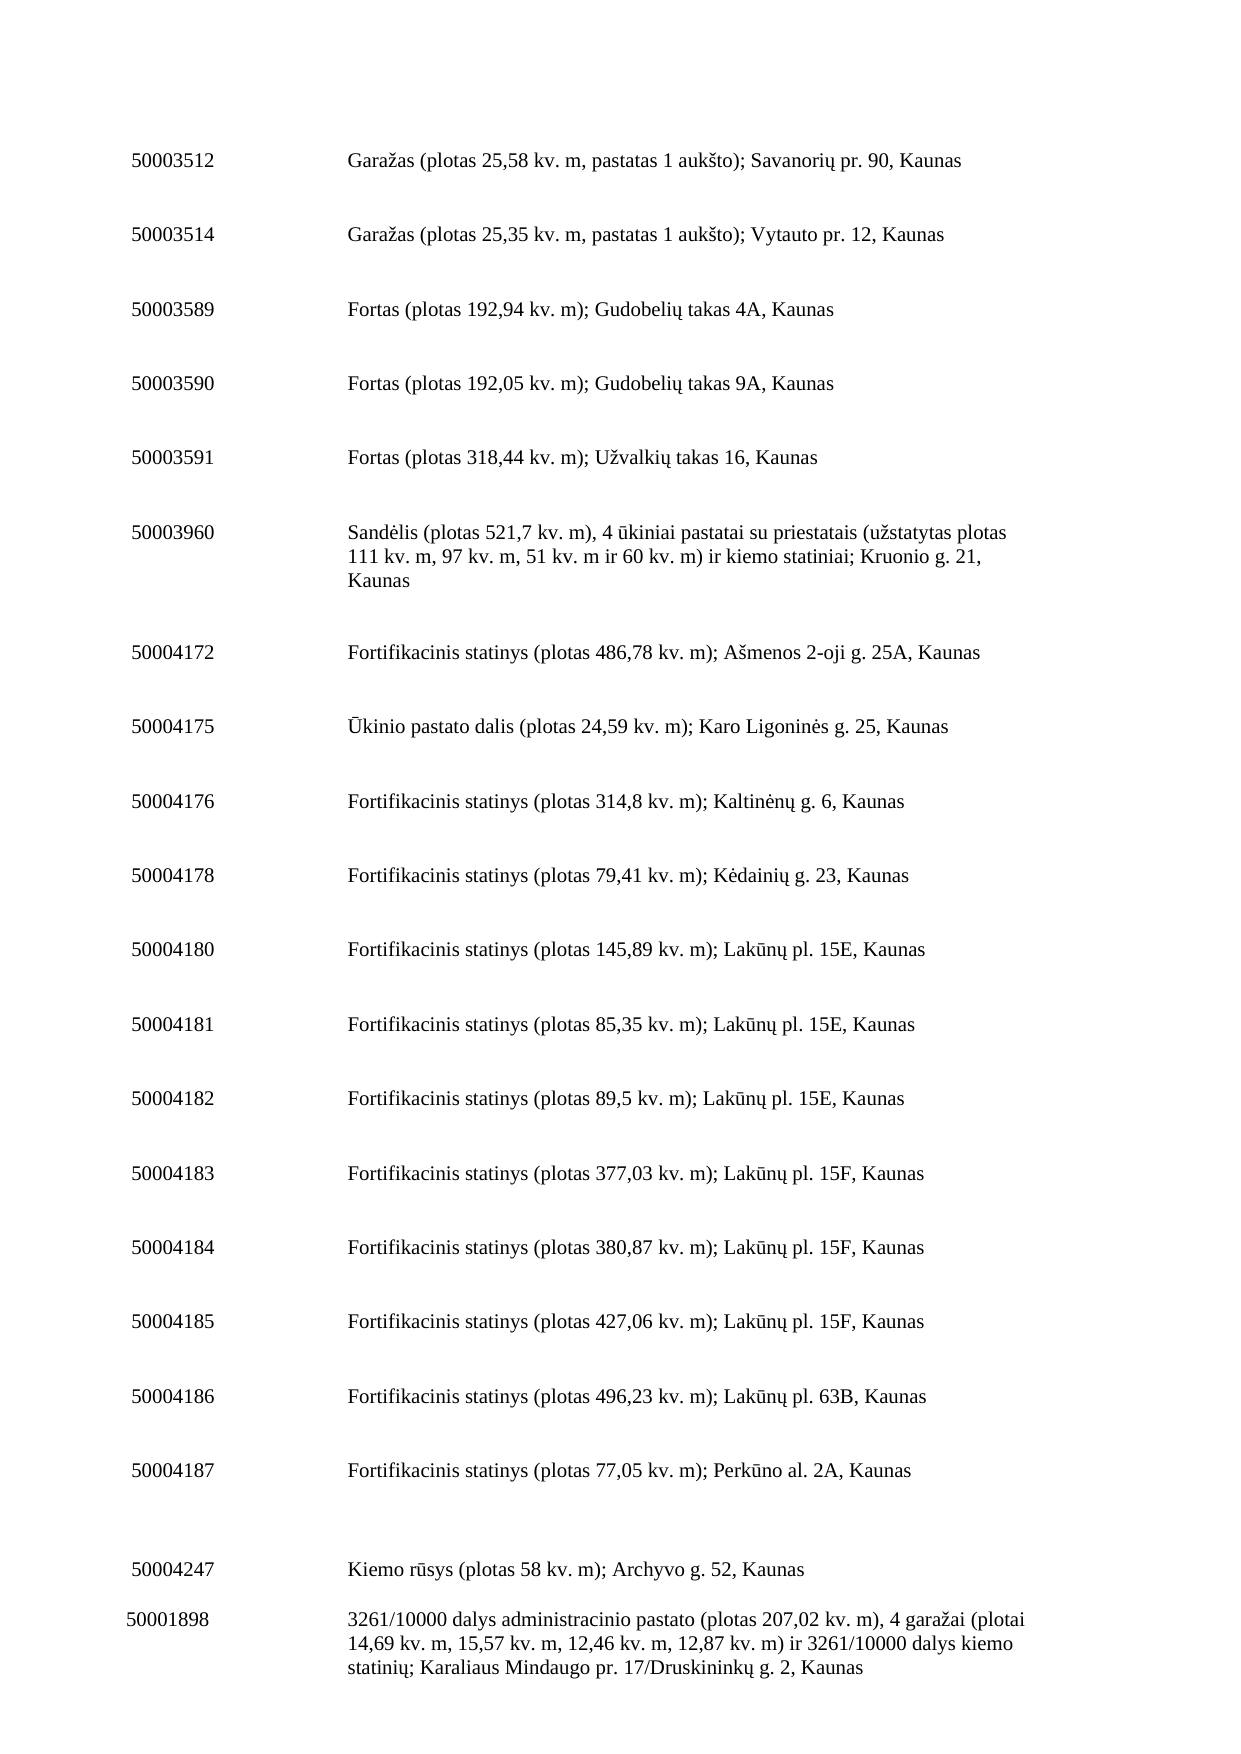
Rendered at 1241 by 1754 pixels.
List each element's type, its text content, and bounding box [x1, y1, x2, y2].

table_cell [1081, 148, 1104, 198]
table_cell [1037, 714, 1074, 764]
table_cell [1193, 1458, 1211, 1508]
table_cell [1193, 296, 1211, 347]
table_cell [1155, 1384, 1164, 1434]
table_cell [1193, 1161, 1211, 1211]
table_cell [1155, 1235, 1164, 1285]
table_cell [115, 1062, 1155, 1086]
table_cell [101, 148, 114, 198]
table_cell [1164, 640, 1170, 690]
table_cell [1037, 1458, 1074, 1508]
table_cell [1155, 714, 1164, 764]
table_cell [1193, 198, 1211, 222]
table_cell [1164, 273, 1170, 296]
table_cell [1170, 789, 1192, 839]
table_cell [1148, 1235, 1155, 1285]
table_cell [1081, 863, 1104, 913]
table_cell [1155, 520, 1164, 592]
table_cell [1155, 445, 1164, 496]
table_cell [1170, 765, 1192, 789]
table_cell [1037, 789, 1074, 839]
table_cell [1170, 445, 1192, 496]
table_cell [101, 1161, 114, 1211]
table_cell 50003590 [115, 371, 336, 421]
table_cell Fortifikacinis statinys (plotas 89,5 kv. m); Lakūnų pl. 15E, Kaunas [336, 1086, 1037, 1136]
table_cell Fortifikacinis statinys (plotas 380,87 kv. m); Lakūnų pl. 15F, Kaunas [336, 1235, 1037, 1285]
table_cell [1104, 1458, 1148, 1508]
table_cell [1164, 616, 1170, 640]
table_cell [1148, 445, 1155, 496]
table_cell [1155, 296, 1164, 347]
table_cell 50004172 [115, 640, 336, 690]
table_cell [101, 765, 114, 789]
table_cell [1193, 789, 1211, 839]
table_cell [1193, 1360, 1211, 1384]
table_cell Fortifikacinis statinys (plotas 496,23 kv. m); Lakūnų pl. 63B, Kaunas [336, 1384, 1037, 1434]
table_cell [1164, 1384, 1170, 1434]
table_cell [1170, 1607, 1192, 1679]
table_cell [1193, 273, 1211, 296]
table_cell [1155, 938, 1164, 988]
table_cell [1155, 839, 1164, 863]
table_cell [1077, 1235, 1081, 1285]
table_cell [1077, 863, 1081, 913]
table_cell [1193, 1086, 1211, 1136]
table_cell [115, 616, 1155, 640]
table_cell [115, 1285, 1155, 1309]
table_cell [1077, 1161, 1081, 1211]
table_cell [1170, 496, 1192, 519]
table_cell [115, 839, 1155, 863]
table_cell [1077, 1012, 1081, 1062]
table_cell [1077, 1309, 1081, 1359]
table_cell [1170, 1235, 1192, 1285]
table_cell Ūkinio pastato dalis (plotas 24,59 kv. m); Karo Ligoninės g. 25, Kaunas [336, 714, 1037, 764]
table_cell [101, 690, 114, 714]
table_cell [1170, 198, 1192, 222]
table_cell [1193, 148, 1211, 198]
table_cell [1155, 1309, 1164, 1359]
table_cell [1104, 222, 1148, 272]
table_cell [101, 938, 114, 988]
table_cell [1148, 296, 1155, 347]
table_cell [1193, 1136, 1211, 1161]
table_cell [1193, 1556, 1211, 1607]
table_cell [101, 839, 114, 863]
table_cell [1193, 496, 1211, 519]
table_cell [101, 1360, 114, 1384]
table_cell [1164, 296, 1170, 347]
table_cell [1081, 445, 1104, 496]
table_cell [1037, 222, 1074, 272]
table_cell [1148, 863, 1155, 913]
table_cell [1170, 148, 1192, 198]
table_cell [1193, 839, 1211, 863]
table_cell [1170, 1384, 1192, 1434]
table_cell [1077, 1458, 1081, 1508]
table_cell [1148, 520, 1155, 592]
table_cell [1164, 592, 1170, 616]
table_cell [101, 1285, 114, 1309]
table_cell [1081, 1086, 1104, 1136]
table_cell [101, 222, 114, 272]
table_cell [1164, 1012, 1170, 1062]
table_cell [1104, 714, 1148, 764]
table_cell [1148, 1607, 1155, 1679]
table_cell [1164, 1508, 1170, 1532]
table_cell [1155, 347, 1164, 371]
table_cell [1077, 1086, 1081, 1136]
table_cell [1193, 1309, 1211, 1359]
table_cell [1164, 1062, 1170, 1086]
table_cell [1164, 222, 1170, 272]
table_cell [1037, 1384, 1074, 1434]
table_cell [1148, 371, 1155, 421]
table_cell [1170, 347, 1192, 371]
table_cell [1148, 1384, 1155, 1434]
table_cell [1155, 616, 1164, 640]
table_cell [115, 690, 1155, 714]
table_cell [1170, 1086, 1192, 1136]
table_cell [1077, 938, 1081, 988]
table_cell [101, 1508, 114, 1532]
table_cell [115, 1360, 1155, 1384]
table_cell Fortifikacinis statinys (plotas 377,03 kv. m); Lakūnų pl. 15F, Kaunas [336, 1161, 1037, 1211]
table_cell [1193, 1434, 1211, 1458]
table_cell [1148, 1556, 1155, 1607]
table_cell [1170, 863, 1192, 913]
table_cell [1104, 789, 1148, 839]
table_cell [1077, 371, 1081, 421]
table_cell 50004181 [115, 1012, 336, 1062]
table_cell [1170, 520, 1192, 592]
table_cell [115, 421, 1155, 445]
table_cell [1037, 1161, 1074, 1211]
table_cell [1164, 1285, 1170, 1309]
table_cell [101, 1533, 114, 1556]
table_cell [1193, 222, 1211, 272]
table_cell [1077, 714, 1081, 764]
table_cell [1081, 1012, 1104, 1062]
table_cell [101, 1211, 114, 1235]
table_cell [1193, 938, 1211, 988]
table_cell Fortas (plotas 318,44 kv. m); Užvalkių takas 16, Kaunas [336, 445, 1037, 496]
table_cell [1037, 296, 1074, 347]
table_cell [1104, 1086, 1148, 1136]
table_cell 50003960 [115, 520, 336, 592]
table_cell [1104, 1309, 1148, 1359]
table_cell Garažas (plotas 25,35 kv. m, pastatas 1 aukšto); Vytauto pr. 12, Kaunas [336, 222, 1037, 272]
table_cell [101, 988, 114, 1012]
table_cell [101, 371, 114, 421]
table_cell [1037, 371, 1074, 421]
table_cell [1155, 789, 1164, 839]
table_cell [1104, 1607, 1148, 1679]
table_cell [1193, 1012, 1211, 1062]
table_cell [101, 913, 114, 937]
table_cell [1193, 616, 1211, 640]
table_cell [1081, 371, 1104, 421]
table_cell [1170, 1360, 1192, 1384]
table_cell [101, 1607, 114, 1679]
table_cell [1164, 714, 1170, 764]
table_cell [1037, 1012, 1074, 1062]
table_cell Kiemo rūsys (plotas 58 kv. m); Archyvo g. 52, Kaunas [336, 1556, 1037, 1607]
table_cell [1164, 1533, 1170, 1556]
table_cell [1081, 714, 1104, 764]
table_cell [1037, 1309, 1074, 1359]
table_cell [1170, 421, 1192, 445]
table_cell [1193, 592, 1211, 616]
table_cell Sandėlis (plotas 521,7 kv. m), 4 ūkiniai pastatai su priestatais (užstatytas plotas 111 kv. m, 97 kv. m, 51 kv. m ir 60 kv. m) ir kiemo statiniai; Kruonio g. 21, Kaunas [336, 520, 1037, 592]
table_cell [115, 347, 1155, 371]
table_cell [1155, 913, 1164, 937]
table_cell [115, 592, 1155, 616]
table_cell [1164, 839, 1170, 863]
table_cell [1164, 421, 1170, 445]
table_cell [101, 421, 114, 445]
table_cell [1155, 1086, 1164, 1136]
table_cell [1164, 347, 1170, 371]
table_cell [1193, 640, 1211, 690]
table_cell [1170, 938, 1192, 988]
table_cell [101, 1434, 114, 1458]
table_cell 50003514 [115, 222, 336, 272]
table_cell [1148, 789, 1155, 839]
table_cell [1155, 988, 1164, 1012]
table_cell [1164, 148, 1170, 198]
table_cell [1155, 1458, 1164, 1508]
table_cell [1081, 520, 1104, 592]
table_cell [1104, 1556, 1148, 1607]
table_cell 50003512 [115, 148, 336, 198]
table_cell [1155, 1508, 1164, 1532]
table_cell [1155, 1161, 1164, 1211]
table_cell [1081, 789, 1104, 839]
table_cell 50004186 [115, 1384, 336, 1434]
table_cell [1193, 1533, 1211, 1556]
table_cell Fortas (plotas 192,94 kv. m); Gudobelių takas 4A, Kaunas [336, 296, 1037, 347]
table_cell [1081, 938, 1104, 988]
table_cell 50003591 [115, 445, 336, 496]
table_cell [1155, 640, 1164, 690]
table_cell 50004187 [115, 1458, 336, 1508]
table_cell [1148, 640, 1155, 690]
table_cell [1077, 1384, 1081, 1434]
table_cell [1155, 1607, 1164, 1679]
table_cell [1148, 938, 1155, 988]
table_cell [1081, 640, 1104, 690]
table_cell [1155, 222, 1164, 272]
table_cell [1170, 640, 1192, 690]
table_cell [1164, 765, 1170, 789]
table_cell [101, 789, 114, 839]
table_cell [1164, 938, 1170, 988]
table_cell 50001898 [115, 1607, 336, 1679]
table_cell [1193, 1508, 1211, 1532]
table_cell [1164, 1211, 1170, 1235]
table_cell [1155, 1533, 1164, 1556]
table_cell [1155, 198, 1164, 222]
table_cell 50004175 [115, 714, 336, 764]
table_cell [1155, 273, 1164, 296]
table_cell [1104, 1161, 1148, 1211]
table_cell [1104, 863, 1148, 913]
table_cell [1164, 1086, 1170, 1136]
table_cell [115, 913, 1155, 937]
table_cell [1104, 148, 1148, 198]
table_cell [1155, 496, 1164, 519]
table_cell [1170, 1533, 1192, 1556]
table_cell [1170, 1508, 1192, 1532]
table_cell [1037, 1086, 1074, 1136]
table_cell [1170, 222, 1192, 272]
table_cell [1193, 445, 1211, 496]
table_cell [1155, 421, 1164, 445]
table_cell [1164, 1136, 1170, 1161]
table_cell [1148, 1309, 1155, 1359]
table_cell [1037, 1607, 1074, 1679]
table_cell [1164, 520, 1170, 592]
table_cell [1104, 1012, 1148, 1062]
table_cell [101, 616, 114, 640]
table_cell [1164, 198, 1170, 222]
table_cell [1155, 371, 1164, 421]
table_cell [101, 1136, 114, 1161]
table_cell [1148, 714, 1155, 764]
table_cell [1164, 371, 1170, 421]
table_cell [101, 1235, 114, 1285]
table_cell [1193, 520, 1211, 592]
table_cell Fortifikacinis statinys (plotas 145,89 kv. m); Lakūnų pl. 15E, Kaunas [336, 938, 1037, 988]
table_cell [115, 1136, 1155, 1161]
table_cell [101, 1556, 114, 1607]
table_cell [1081, 222, 1104, 272]
table_cell [1081, 1161, 1104, 1211]
table_cell [1077, 148, 1081, 198]
table_cell [1193, 421, 1211, 445]
table_cell [115, 1211, 1155, 1235]
table_cell [1155, 1360, 1164, 1384]
table_cell Garažas (plotas 25,58 kv. m, pastatas 1 aukšto); Savanorių pr. 90, Kaunas [336, 148, 1037, 198]
table_cell [1148, 1086, 1155, 1136]
table_cell [1077, 640, 1081, 690]
table_cell [115, 198, 1155, 222]
table_cell 50004176 [115, 789, 336, 839]
table_cell [1164, 1309, 1170, 1359]
table_cell [1164, 789, 1170, 839]
table_cell [1170, 1012, 1192, 1062]
table_cell [101, 640, 114, 690]
table_cell [1170, 690, 1192, 714]
table_cell [1081, 1458, 1104, 1508]
table_cell [101, 347, 114, 371]
table_cell [1164, 1161, 1170, 1211]
table_cell [1193, 913, 1211, 937]
table_cell [115, 1533, 1155, 1556]
table_cell [1193, 863, 1211, 913]
table_cell 50004178 [115, 863, 336, 913]
table_cell [1148, 1161, 1155, 1211]
table_cell [1081, 1309, 1104, 1359]
table_cell Fortifikacinis statinys (plotas 486,78 kv. m); Ašmenos 2-oji g. 25A, Kaunas [336, 640, 1037, 690]
table_cell [1155, 1285, 1164, 1309]
table_cell [1148, 148, 1155, 198]
table_cell [101, 1012, 114, 1062]
table_cell [1170, 1458, 1192, 1508]
table_cell [1164, 1458, 1170, 1508]
table_cell [115, 1508, 1155, 1532]
table_cell [1104, 938, 1148, 988]
table_cell [101, 296, 114, 347]
table_cell 50004180 [115, 938, 336, 988]
table_cell [1193, 690, 1211, 714]
table_cell [101, 863, 114, 913]
table_cell [1193, 371, 1211, 421]
table_cell [1170, 1211, 1192, 1235]
table_cell [1148, 222, 1155, 272]
table_cell [1037, 445, 1074, 496]
table_cell [1077, 1556, 1081, 1607]
table_cell [1164, 1607, 1170, 1679]
table_cell [101, 445, 114, 496]
table_cell [115, 496, 1155, 519]
table_cell [1104, 520, 1148, 592]
table_cell [115, 988, 1155, 1012]
table_cell [1077, 222, 1081, 272]
table_cell [1081, 1384, 1104, 1434]
table_cell [101, 273, 114, 296]
table_cell [1155, 1556, 1164, 1607]
table_cell [101, 1458, 114, 1508]
table_cell [1164, 1556, 1170, 1607]
table_cell [1077, 789, 1081, 839]
table_cell [101, 1384, 114, 1434]
table_cell [1164, 1360, 1170, 1384]
table_cell [1104, 371, 1148, 421]
table_cell Fortifikacinis statinys (plotas 79,41 kv. m); Kėdainių g. 23, Kaunas [336, 863, 1037, 913]
table_cell [1170, 988, 1192, 1012]
table_cell 50003589 [115, 296, 336, 347]
table_cell [1164, 1235, 1170, 1285]
table_cell [101, 1309, 114, 1359]
table_cell [1193, 1211, 1211, 1235]
table_cell [1077, 445, 1081, 496]
table_cell [1170, 616, 1192, 640]
table_cell [101, 714, 114, 764]
table_cell [1037, 1556, 1074, 1607]
table_cell [101, 592, 114, 616]
table_cell [1170, 839, 1192, 863]
table_cell [1170, 1161, 1192, 1211]
table_cell [1104, 1384, 1148, 1434]
table_cell [1081, 1235, 1104, 1285]
table_cell [1081, 1556, 1104, 1607]
table_cell [101, 1062, 114, 1086]
table_cell [1081, 1607, 1104, 1679]
table_cell Fortas (plotas 192,05 kv. m); Gudobelių takas 9A, Kaunas [336, 371, 1037, 421]
table_cell Fortifikacinis statinys (plotas 314,8 kv. m); Kaltinėnų g. 6, Kaunas [336, 789, 1037, 839]
table_cell [1148, 1458, 1155, 1508]
table_cell [1037, 520, 1074, 592]
table_cell [1164, 445, 1170, 496]
table_cell [1164, 913, 1170, 937]
table_cell [1155, 1012, 1164, 1062]
table_cell [101, 496, 114, 519]
table_cell [1170, 913, 1192, 937]
table_cell [1193, 1285, 1211, 1309]
table_cell 50004184 [115, 1235, 336, 1285]
table_cell Fortifikacinis statinys (plotas 85,35 kv. m); Lakūnų pl. 15E, Kaunas [336, 1012, 1037, 1062]
table_cell [1193, 1384, 1211, 1434]
table_cell [1170, 592, 1192, 616]
table_cell [1037, 640, 1074, 690]
table_cell [1037, 938, 1074, 988]
table_cell [1104, 640, 1148, 690]
table_cell [1193, 1235, 1211, 1285]
table_cell [1155, 1062, 1164, 1086]
table_cell [1164, 690, 1170, 714]
table_cell [1081, 296, 1104, 347]
table_cell [1155, 863, 1164, 913]
table_cell [1170, 296, 1192, 347]
table_cell [1155, 1434, 1164, 1458]
table_cell [101, 1086, 114, 1136]
table_cell [1193, 765, 1211, 789]
table_cell [1155, 690, 1164, 714]
table_cell 3261/10000 dalys administracinio pastato (plotas 207,02 kv. m), 4 garažai (plotai 14,69 kv. m, 15,57 kv. m, 12,46 kv. m, 12,87 kv. m) ir 3261/10000 dalys kiemo statinių; Karaliaus Mindaugo pr. 17/Druskininkų g. 2, Kaunas [336, 1607, 1037, 1679]
table_cell [115, 273, 1155, 296]
table_cell [1077, 520, 1081, 592]
table_cell [1193, 347, 1211, 371]
table_cell [101, 520, 114, 592]
table_cell [1037, 148, 1074, 198]
table_cell [1170, 714, 1192, 764]
table_cell [1164, 496, 1170, 519]
table_cell [1164, 988, 1170, 1012]
table_cell Fortifikacinis statinys (plotas 427,06 kv. m); Lakūnų pl. 15F, Kaunas [336, 1309, 1037, 1359]
table_cell [1164, 1434, 1170, 1458]
table_cell [1037, 863, 1074, 913]
table_cell [1193, 988, 1211, 1012]
table_cell [1037, 1235, 1074, 1285]
table_cell [1164, 863, 1170, 913]
table_cell [1104, 445, 1148, 496]
table_cell [1170, 371, 1192, 421]
table_cell [1170, 1062, 1192, 1086]
table_cell [1193, 1062, 1211, 1086]
table_cell [1193, 714, 1211, 764]
table_cell [1193, 1607, 1211, 1679]
table_cell 50004183 [115, 1161, 336, 1211]
table_cell [101, 198, 114, 222]
table_cell [1077, 1607, 1081, 1679]
table_cell [1170, 1309, 1192, 1359]
table_cell [1170, 1136, 1192, 1161]
table_cell [1155, 1136, 1164, 1161]
table_cell [1170, 1556, 1192, 1607]
table_cell [1104, 296, 1148, 347]
table_cell [1155, 1211, 1164, 1235]
table_cell [115, 1434, 1155, 1458]
table_cell [1148, 1012, 1155, 1062]
table_cell [1155, 765, 1164, 789]
table_cell [1104, 1235, 1148, 1285]
table_cell [1170, 1434, 1192, 1458]
table_cell 50004247 [115, 1556, 336, 1607]
table_cell [1155, 148, 1164, 198]
table_cell [1170, 273, 1192, 296]
table_cell Fortifikacinis statinys (plotas 77,05 kv. m); Perkūno al. 2A, Kaunas [336, 1458, 1037, 1508]
table_cell [1077, 296, 1081, 347]
table_cell 50004182 [115, 1086, 336, 1136]
table_cell [1155, 592, 1164, 616]
table_cell 50004185 [115, 1309, 336, 1359]
table_cell [1170, 1285, 1192, 1309]
table_cell [115, 765, 1155, 789]
